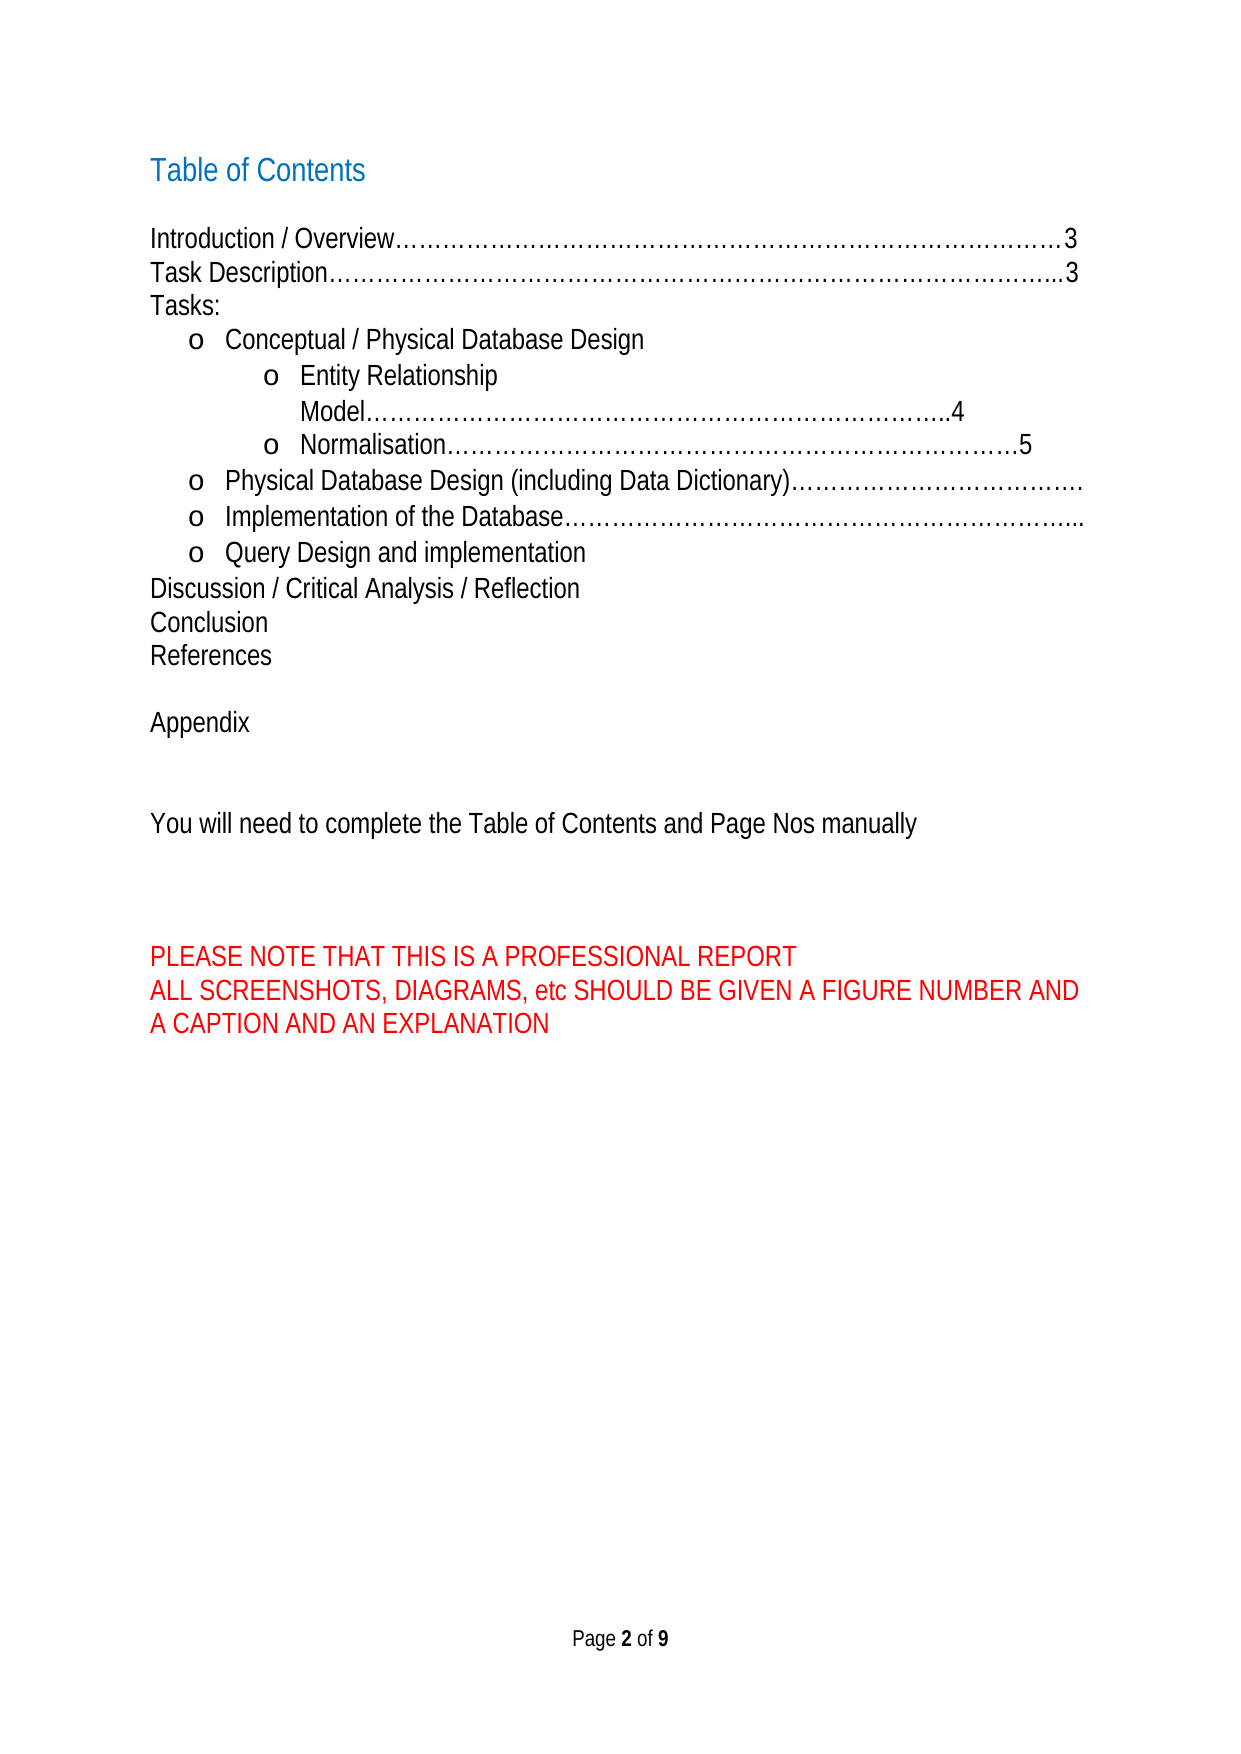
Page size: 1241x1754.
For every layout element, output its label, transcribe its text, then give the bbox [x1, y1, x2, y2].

text Conclusion [150, 605, 1090, 638]
list Implementation of the Database………………………………………………………... [187, 499, 1090, 536]
text Tasks: [150, 288, 1090, 322]
list Query Design and implementation [187, 536, 1090, 572]
text You will need to complete the Table of Contents and Page Nos manually [150, 806, 1090, 839]
list Normalisation………………………………………………………………5 [262, 427, 1090, 463]
list Entity Relationship Model………………………………………………………………..4 [262, 358, 1090, 427]
text Table of Contents [150, 150, 1090, 188]
text Discussion / Critical Analysis / Reflection [150, 572, 1090, 605]
text ALL SCREENSHOTS, DIAGRAMS, etc SHOULD BE GIVEN A FIGURE NUMBER AND A CAPTION AND AN EXPLANATION [150, 973, 1090, 1040]
text Introduction / Overview………………………………………………………………………… 3 [150, 222, 1090, 255]
text References [150, 638, 1090, 672]
text PLEASE NOTE THAT THIS IS A PROFESSIONAL REPORT [150, 939, 1090, 973]
list Conceptual / Physical Database Design [187, 322, 1090, 358]
text Task Description………………………………………………………………………………... 3 [150, 255, 1090, 288]
list Physical Database Design (including Data Dictionary)………………………………. [187, 463, 1090, 499]
text Appendix [150, 705, 1090, 739]
